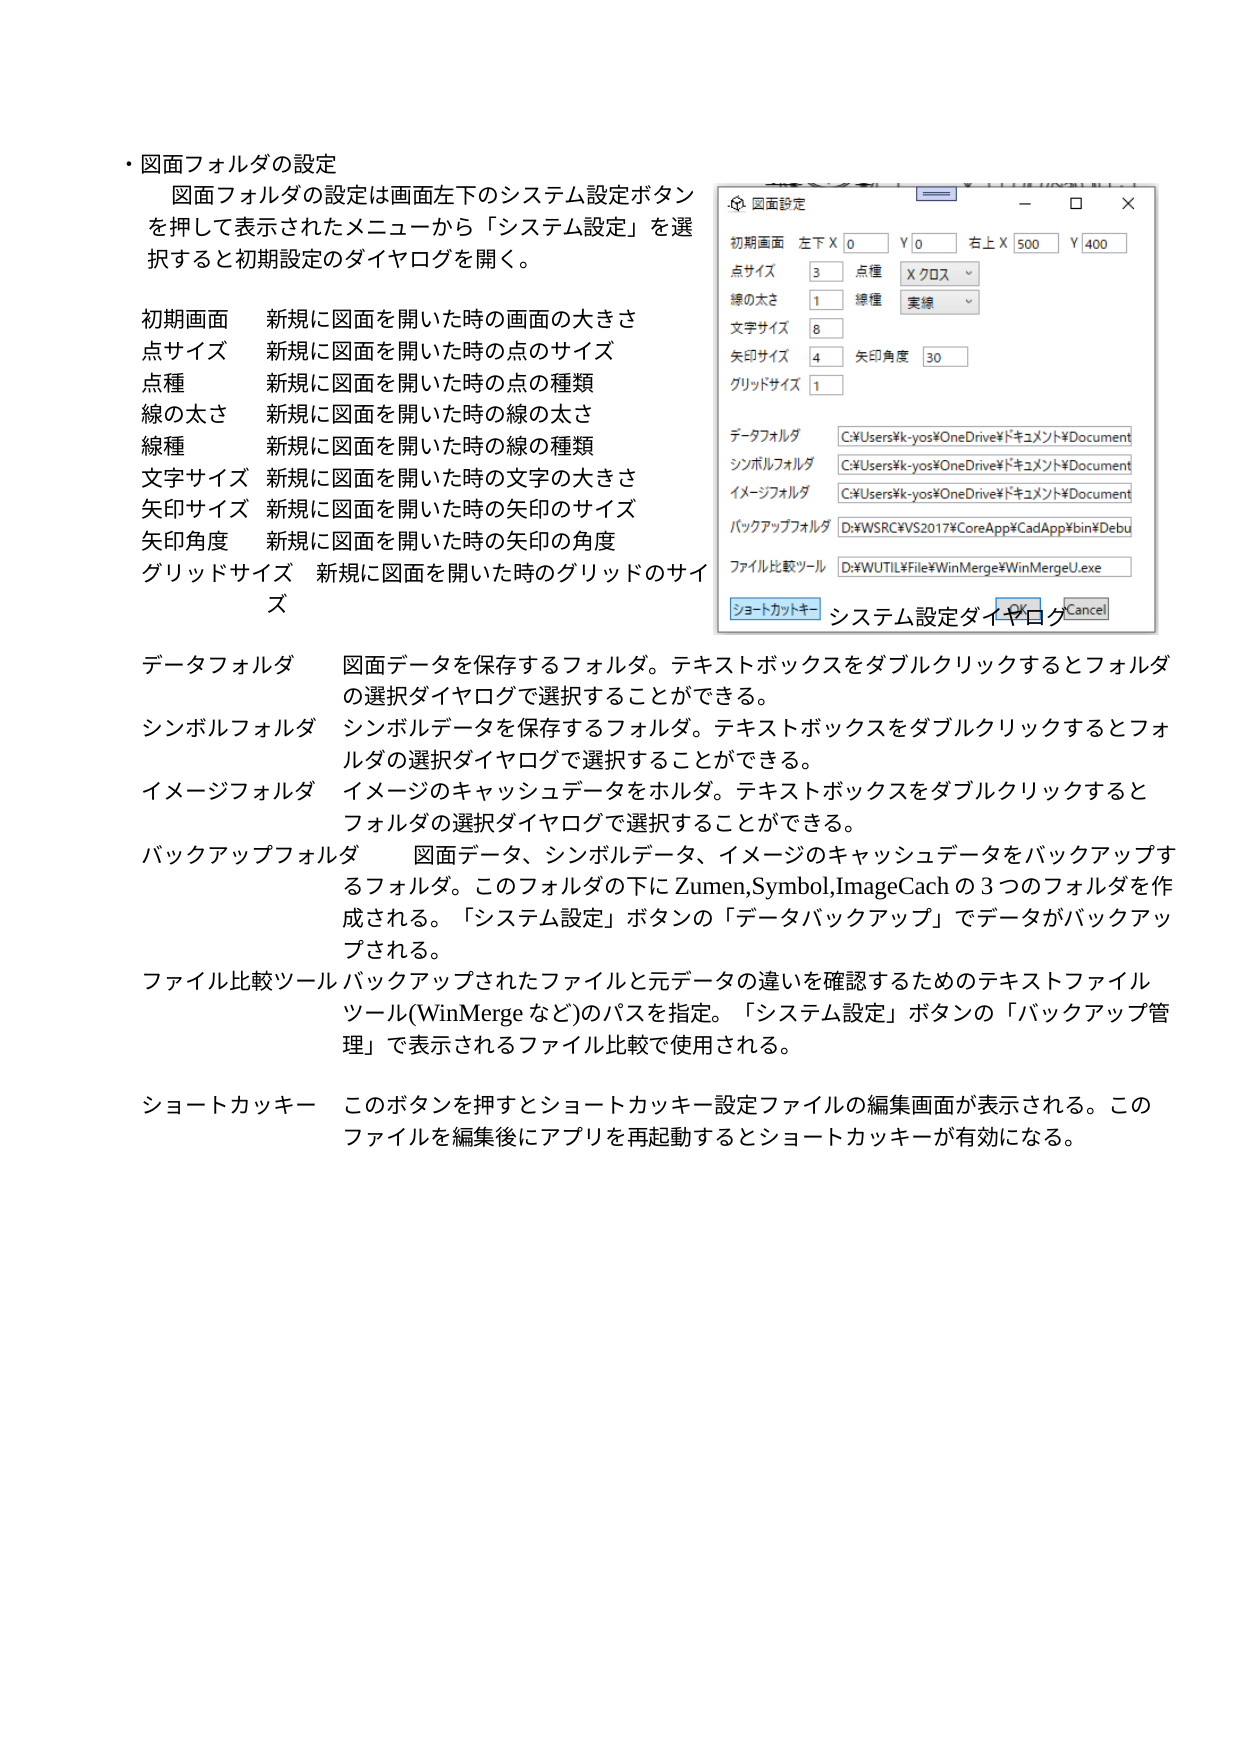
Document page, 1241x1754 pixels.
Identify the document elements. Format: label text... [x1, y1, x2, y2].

text 点サイズ 新規に図面を開いた時の点のサイズ [142, 334, 713, 366]
text 線種 新規に図面を開いた時の線の種類 [142, 429, 713, 461]
text 文字サイズ 新規に図面を開いた時の文字の大きさ [142, 461, 713, 492]
text シンボルフォルダ シンボルデータを保存するフォルダ。テキストボックスをダブルクリックするとフォルダの選択ダイヤログで選択することができる。 [142, 711, 1187, 774]
picture [713, 183, 1159, 635]
text [1159, 524, 1187, 556]
text グリッドサイズ 新規に図面を開いた時のグリッドのサイズ [142, 556, 713, 619]
text [1159, 556, 1187, 619]
text ファイル比較ツール バックアップされたファイルと元データの違いを確認するためのテキストファイルツール(WinMergeなど)のパスを指定。「システム設定」ボタンの「バックアップ管理」で表示されるファイル比較で使用される。 [142, 964, 1187, 1059]
text [1159, 429, 1187, 461]
text [1159, 461, 1187, 492]
text [1159, 334, 1187, 366]
text [1159, 492, 1187, 524]
text ショートカッキー このボタンを押すとショートカッキー設定ファイルの編集画面が表示される。このファイルを編集後にアプリを再起動するとショートカッキーが有効になる。 [142, 1088, 1187, 1151]
text 矢印サイズ 新規に図面を開いた時の矢印のサイズ [142, 492, 713, 524]
text 図面フォルダの設定は画面左下のシステム設定ボタンを押して表示されたメニューから「システム設定」を選択すると初期設定のダイヤログを開く。 [148, 178, 1187, 273]
text データフォルダ 図面データを保存するフォルダ。テキストボックスをダブルクリックするとフォルダの選択ダイヤログで選択することができる。 [142, 648, 1187, 711]
text 点種 新規に図面を開いた時の点の種類 [142, 366, 713, 397]
text [1159, 302, 1187, 334]
text イメージフォルダ イメージのキャッシュデータをホルダ。テキストボックスをダブルクリックするとフォルダの選択ダイヤログで選択することができる。 [142, 774, 1187, 838]
text ・図面フォルダの設定 [118, 147, 1187, 178]
text バックアップフォルダ 図面データ、シンボルデータ、イメージのキャッシュデータをバックアップするフォルダ。このフォルダの下にZumen,Symbol,ImageCachの3つのフォルダを作成される。「システム設定」ボタンの「データバックアップ」でデータがバックアップされる。 [142, 838, 1187, 964]
text 初期画面 新規に図面を開いた時の画面の大きさ [142, 302, 713, 334]
text [1159, 397, 1187, 429]
text [1159, 366, 1187, 397]
text 線の太さ 新規に図面を開いた時の線の太さ [142, 397, 713, 429]
text 矢印角度 新規に図面を開いた時の矢印の角度 [142, 524, 713, 556]
